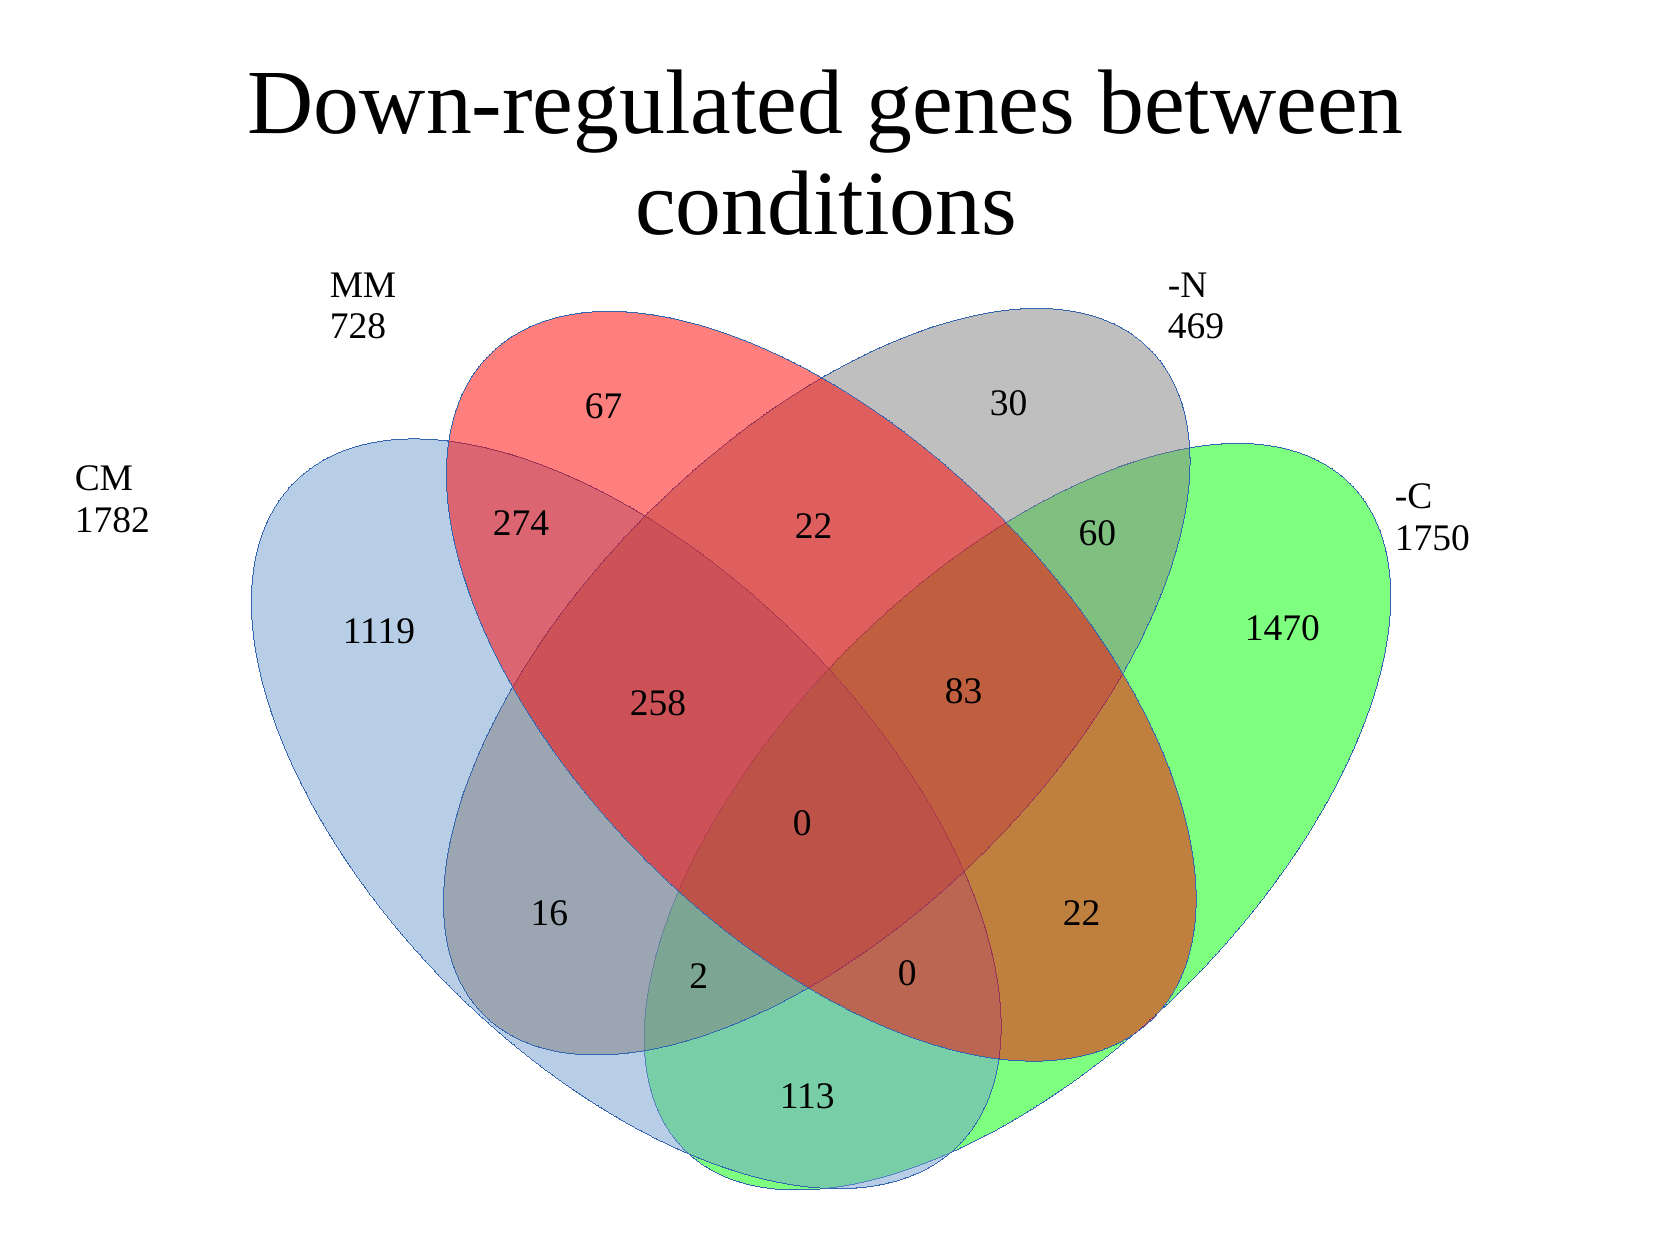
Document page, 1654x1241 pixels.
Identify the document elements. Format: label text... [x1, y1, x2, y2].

text_box CM 1782 [60, 450, 257, 548]
text_box -C 1750 [1380, 468, 1576, 567]
text_box MM 728 [315, 256, 526, 355]
text_box 0 [778, 795, 871, 852]
text_box 1119 [328, 603, 451, 661]
text_box 113 [765, 1068, 857, 1126]
text_box 60 [1063, 505, 1135, 562]
title Down-regulated genes between conditions [82, 49, 1571, 257]
text_box 16 [515, 885, 608, 942]
text_box 2 [674, 948, 767, 1006]
text_box 0 [883, 945, 976, 1002]
text_box 30 [975, 375, 1047, 432]
text_box 83 [930, 663, 1022, 721]
text_box 258 [615, 675, 707, 732]
text_box 274 [478, 495, 571, 552]
text_box 22 [1048, 885, 1141, 942]
text_box [251, 308, 1391, 1190]
text_box -N 469 [1153, 256, 1381, 355]
text_box 22 [780, 498, 872, 556]
text_box 67 [570, 378, 676, 436]
text_box 1470 [1230, 600, 1366, 657]
